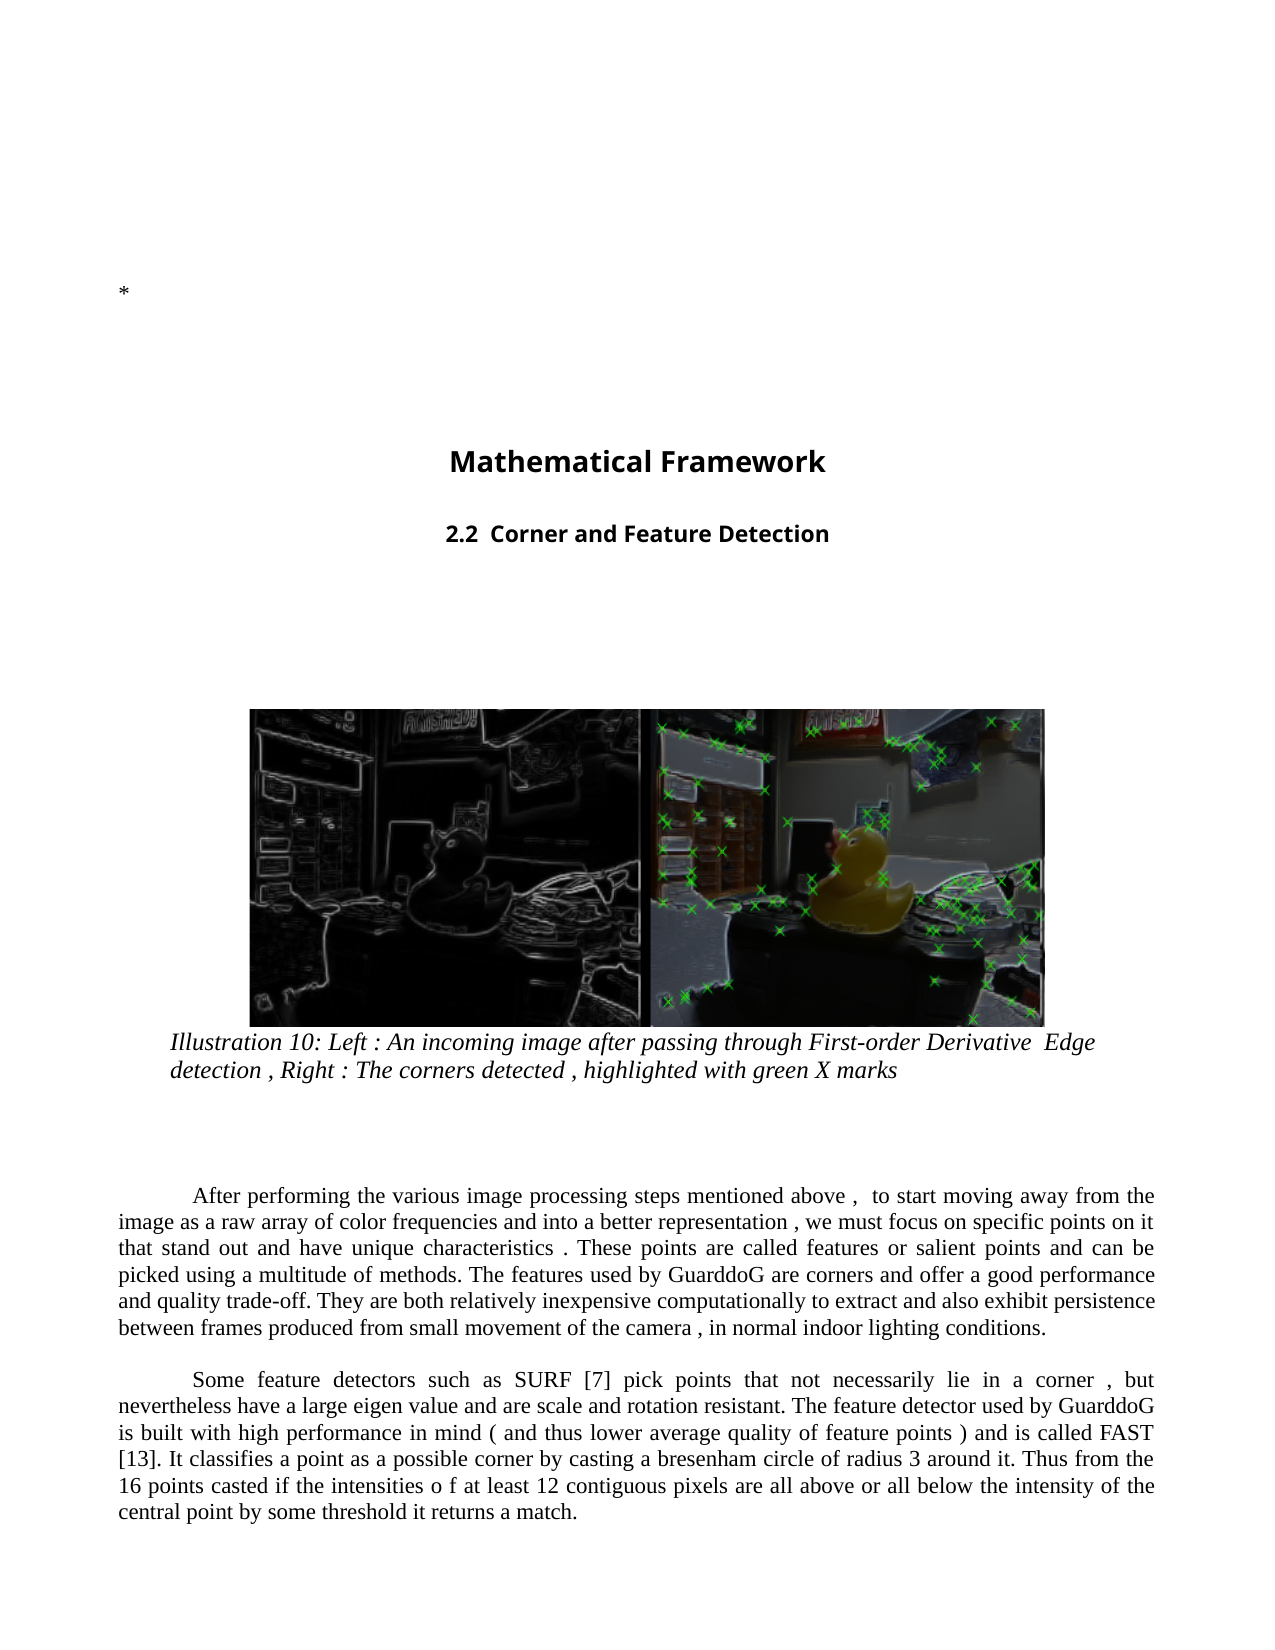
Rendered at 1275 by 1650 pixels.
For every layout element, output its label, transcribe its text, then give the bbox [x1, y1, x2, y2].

text Illustration 10: Left : An incoming image after passing through First-order Derivative Edge detection , Right : The corners detected , highlighted with green X marks [170, 1027, 1105, 1084]
text Mathematical Framework [118, 441, 1157, 481]
text * [118, 280, 1157, 307]
picture [249, 709, 1045, 1027]
text After performing the various image processing steps mentioned above , to start moving away from the image as a raw array of color frequencies and into a better representation , we must focus on specific points on it that stand out and have unique characteristics . These points are called features or salient points and can be picked using a multitude of methods. The features used by GuarddoG are corners and offer a good performance and quality trade-off. They are both relatively inexpensive computationally to extract and also exhibit persistence between frames produced from small movement of the camera , in normal indoor lighting conditions. [118, 1182, 1157, 1340]
text Some feature detectors such as SURF [7] pick points that not necessarily lie in a corner , but nevertheless have a large eigen value and are scale and rotation resistant. The feature detector used by GuarddoG is built with high performance in mind ( and thus lower average quality of feature points ) and is called FAST [13]. It classifies a point as a possible corner by casting a bresenham circle of radius 3 around it. Thus from the 16 points casted if the intensities o f at least 12 contiguous pixels are all above or all below the intensity of the central point by some threshold it returns a match. [118, 1366, 1157, 1524]
text 2.2 Corner and Feature Detection [118, 517, 1157, 549]
